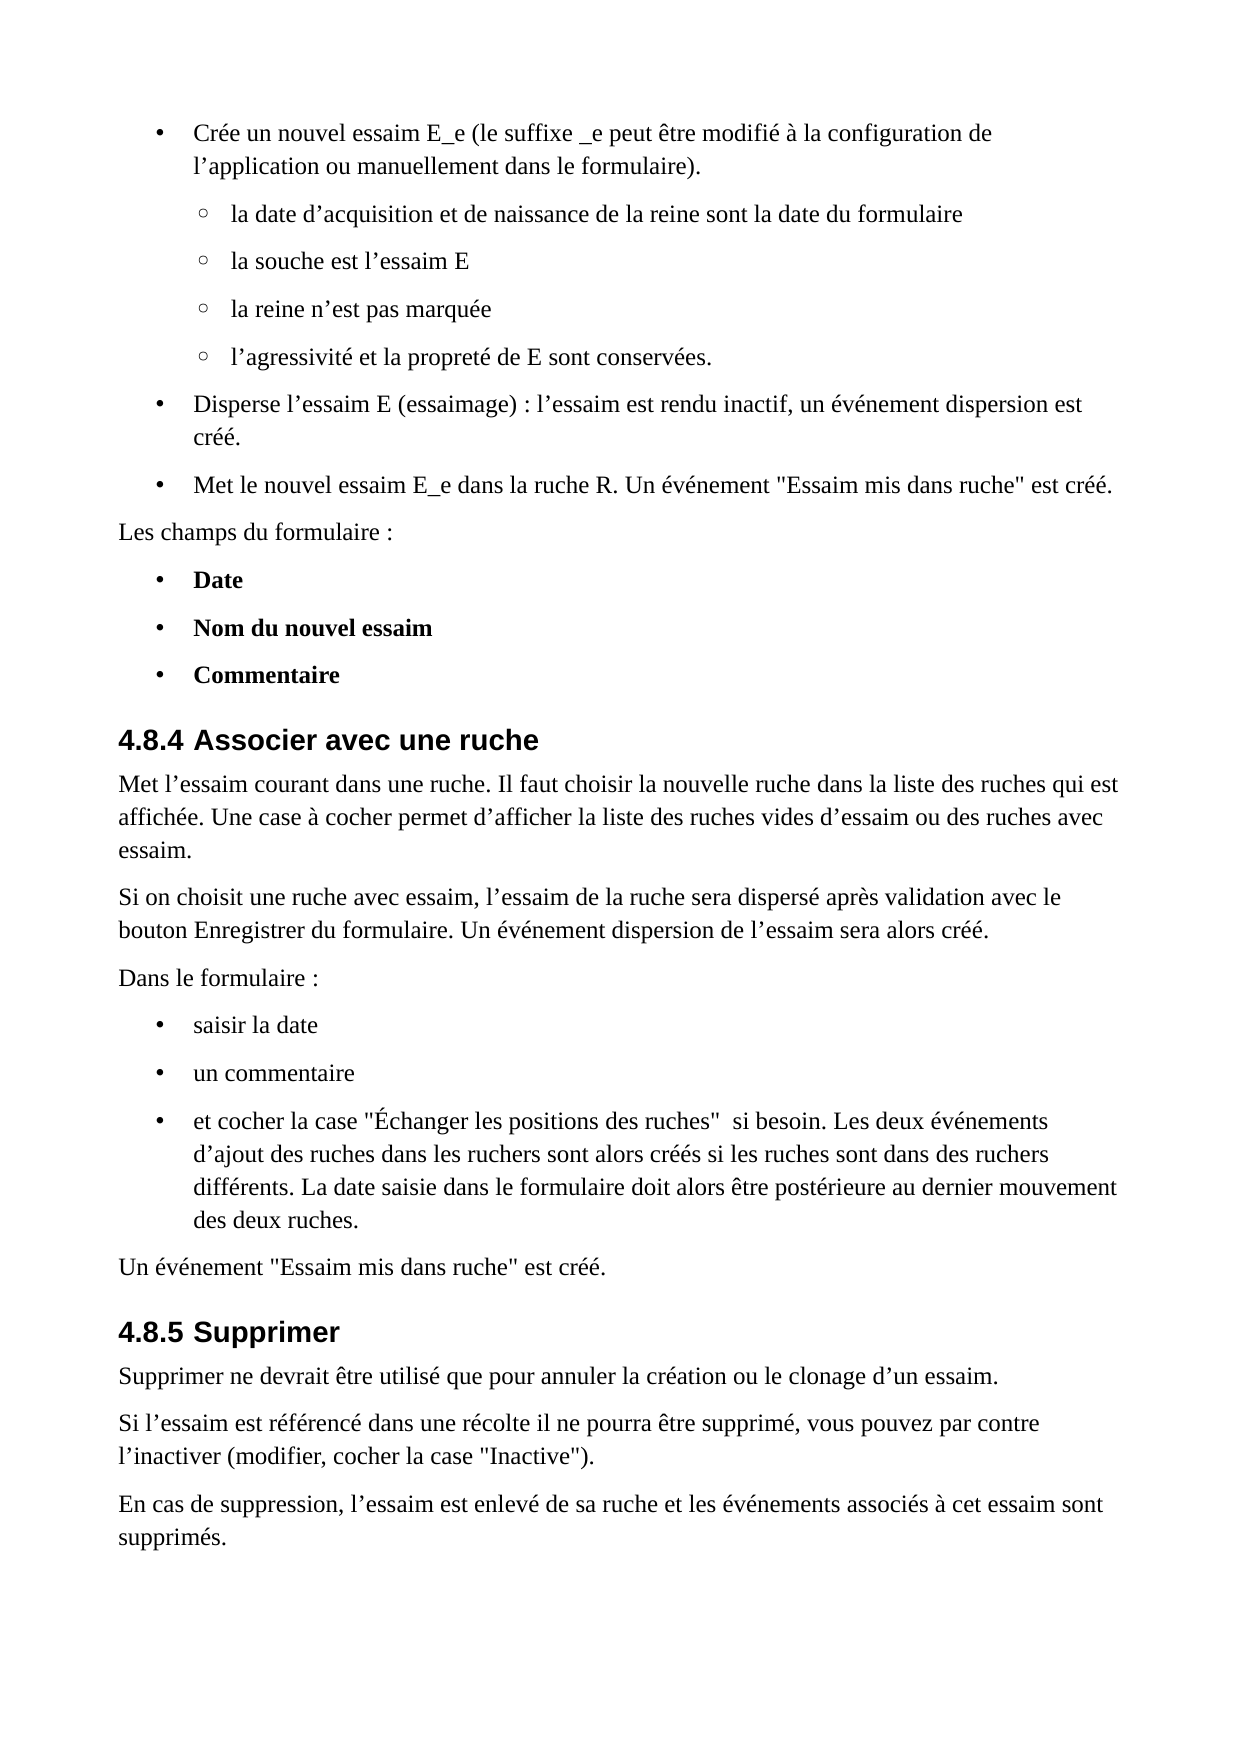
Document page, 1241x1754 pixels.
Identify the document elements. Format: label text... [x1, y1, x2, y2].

text Les champs du formulaire : [118, 517, 1122, 546]
list l’agressivité et la propreté de E sont conservées. [193, 342, 1122, 370]
list Met le nouvel essaim E_e dans la ruche R. Un événement "Essaim mis dans ruche" est créé. [156, 470, 1122, 498]
text Un événement "Essaim mis dans ruche" est créé. [118, 1252, 1122, 1281]
list la reine n’est pas marquée [193, 294, 1122, 323]
list Crée un nouvel essaim E_e (le suffixe _e peut être modifié à la configuration de l’application ou manuellement dans le formulaire). [156, 118, 1122, 180]
list la date d’acquisition et de naissance de la reine sont la date du formulaire [193, 199, 1122, 227]
text Dans le formulaire : [118, 963, 1122, 992]
list Commentaire [156, 660, 1122, 689]
subtitle Supprimer [118, 1314, 1122, 1348]
text En cas de suppression, l’essaim est enlevé de sa ruche et les événements associés à cet essaim sont supprimés. [118, 1489, 1122, 1551]
list Date [156, 565, 1122, 594]
list saisir la date [156, 1011, 1122, 1039]
list Nom du nouvel essaim [156, 613, 1122, 641]
text Si l’essaim est référencé dans une récolte il ne pourra être supprimé, vous pouvez par contre l’inactiver (modifier, cocher la case "Inactive"). [118, 1408, 1122, 1470]
text Supprimer ne devrait être utilisé que pour annuler la création ou le clonage d’un essaim. [118, 1361, 1122, 1389]
subtitle Associer avec une ruche [118, 722, 1122, 756]
list Disperse l’essaim E (essaimage) : l’essaim est rendu inactif, un événement dispersion est créé. [156, 389, 1122, 451]
text Si on choisit une ruche avec essaim, l’essaim de la ruche sera dispersé après validation avec le bouton Enregistrer du formulaire. Un événement dispersion de l’essaim sera alors créé. [118, 882, 1122, 944]
list la souche est l’essaim E [193, 246, 1122, 275]
list un commentaire [156, 1058, 1122, 1087]
text Met l’essaim courant dans une ruche. Il faut choisir la nouvelle ruche dans la liste des ruches qui est affichée. Une case à cocher permet d’afficher la liste des ruches vides d’essaim ou des ruches avec essaim. [118, 769, 1122, 863]
list et cocher la case "Échanger les positions des ruches" si besoin. Les deux événements d’ajout des ruches dans les ruchers sont alors créés si les ruches sont dans des ruchers différents. La date saisie dans le formulaire doit alors être postérieure au dernier mouvement des deux ruches. [156, 1106, 1122, 1233]
